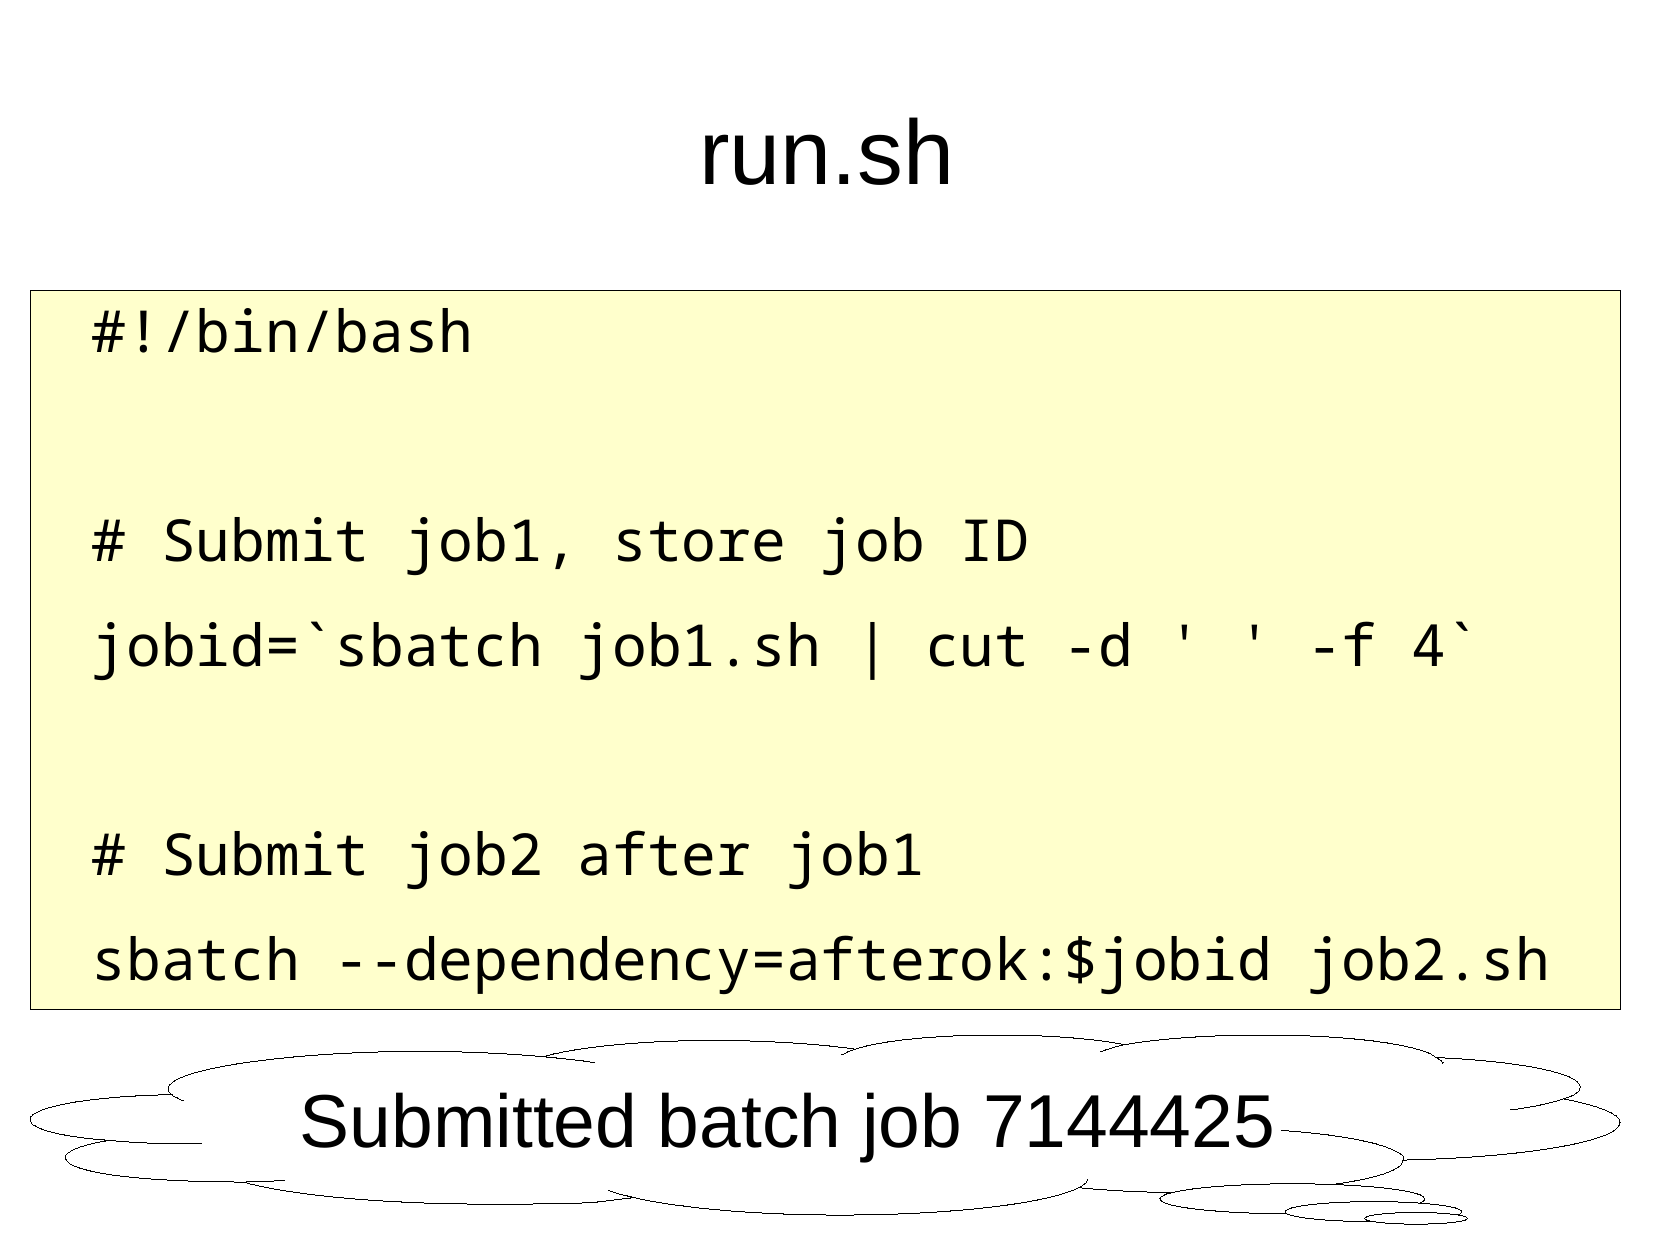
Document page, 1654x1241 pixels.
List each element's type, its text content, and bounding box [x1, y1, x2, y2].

list #!/bin/bash # Submit job1, store job ID jobid=`sbatch job1.sh | cut -d ' ' -f 4` # Submit job2 after job1 sbatch --dependency=afterok:$jobid job2.sh [30, 290, 1621, 1010]
text_box Submitted batch job 7144425 [30, 1035, 1621, 1225]
title run.sh [82, 49, 1571, 257]
